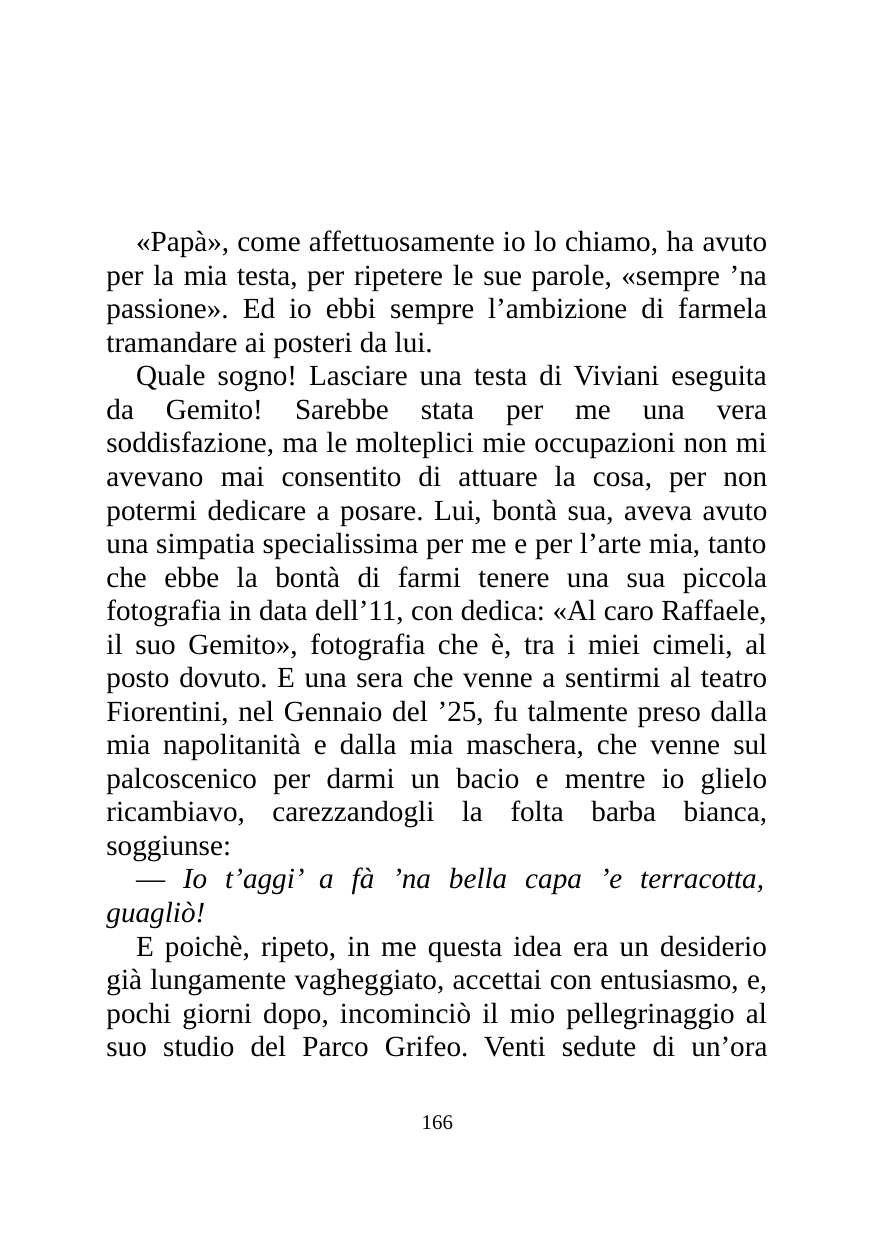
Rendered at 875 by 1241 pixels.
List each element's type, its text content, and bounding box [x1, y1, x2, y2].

text «Papà», come affettuosamente io lo chiamo, ha avuto per la mia testa, per ripetere le sue parole, «sempre ’na passione». Ed io ebbi sempre l’ambizione di farmela tramandare ai posteri da lui. [106, 224, 768, 358]
text — Io t’aggi’ a fà ’na bella capa ’e terracotta, guagliò! [106, 862, 768, 929]
text Quale sogno! Lasciare una testa di Viviani eseguita da Gemito! Sarebbe stata per me una vera soddisfazione, ma le molteplici mie occupazioni non mi avevano mai consentito di attuare la cosa, per non potermi dedicare a posare. Lui, bontà sua, aveva avuto una simpatia specialissima per me e per l’arte mia, tanto che ebbe la bontà di farmi tenere una sua piccola fotografia in data dell’11, con dedica: «Al caro Raffaele, il suo Gemito», fotografia che è, tra i miei cimeli, al posto dovuto. E una sera che venne a sentirmi al teatro Fiorentini, nel Gennaio del ’25, fu talmente preso dalla mia napolitanità e dalla mia maschera, che venne sul palcoscenico per darmi un bacio e mentre io glielo ricambiavo, carezzandogli la folta barba bianca, soggiunse: [106, 358, 768, 862]
text E poichè, ripeto, in me questa idea era un desiderio già lungamente vagheggiato, accettai con entusiasmo, e, pochi giorni dopo, incominciò il mio pellegrinaggio al suo studio del Parco Grifeo. Venti sedute di un’ora [106, 929, 768, 1063]
